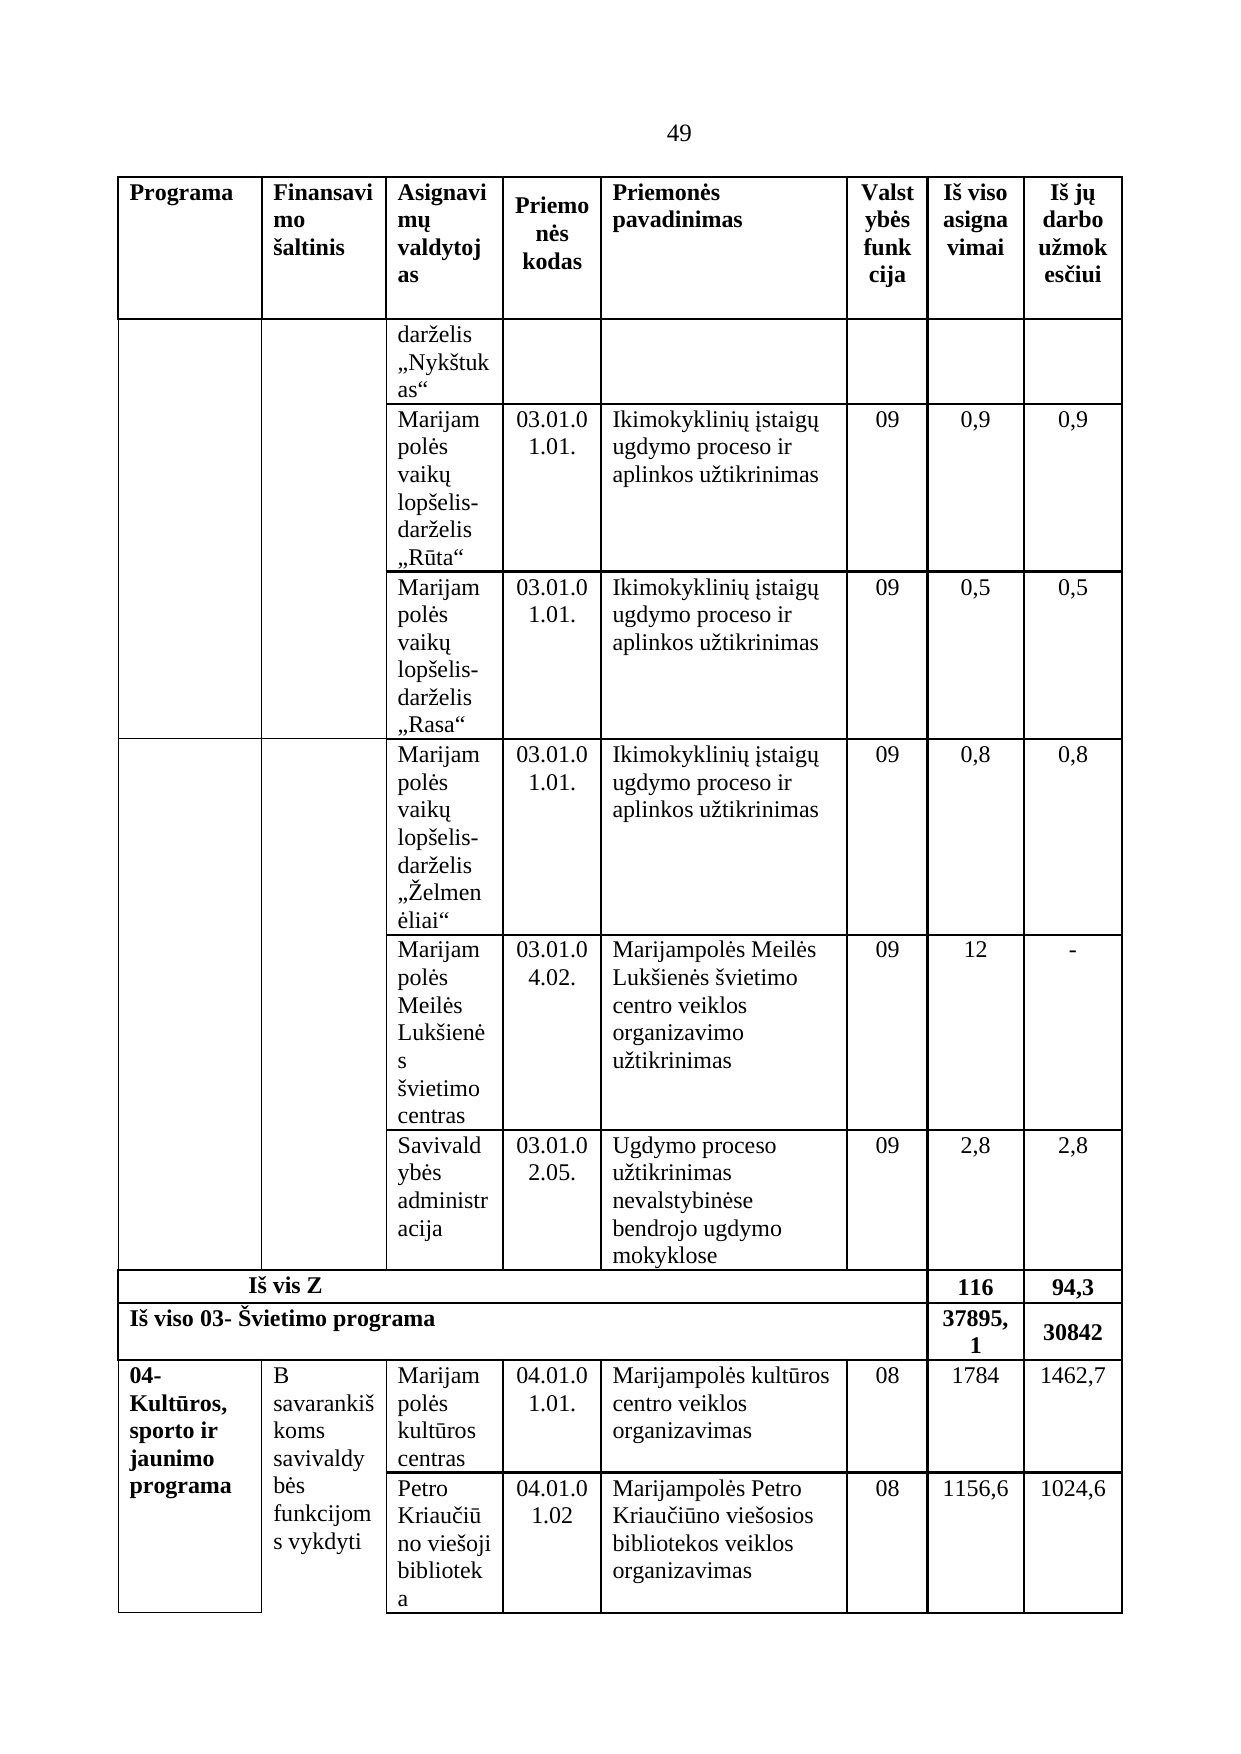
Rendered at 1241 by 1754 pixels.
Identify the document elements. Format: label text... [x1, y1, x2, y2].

table_cell 0,9 [929, 405, 1023, 570]
table_cell 116 [929, 1271, 1023, 1302]
table_cell [602, 320, 846, 403]
table_cell 09 [848, 936, 926, 1129]
table_cell [929, 320, 1023, 403]
table_cell [504, 320, 600, 403]
table_cell [262, 320, 386, 738]
table_cell 0,8 [929, 740, 1023, 933]
table_cell 0,5 [1025, 573, 1121, 738]
table_cell 37895,1 [929, 1304, 1023, 1359]
table_header Asignavimų valdytojas [387, 178, 502, 288]
table_cell Marijampolės kultūros centras [387, 1361, 502, 1471]
table_cell 08 [848, 1361, 926, 1471]
table_cell 09 [848, 405, 926, 570]
table_cell Ikimokyklinių įstaigų ugdymo proceso ir aplinkos užtikrinimas [602, 573, 846, 738]
table_cell Marijampolės vaikų lopšelis-darželis „Želmenėliai“ [387, 740, 502, 933]
table_cell B savarankiškoms savivaldybės funkcijoms vykdyti [262, 1361, 386, 1612]
table_header Programa [119, 178, 261, 288]
table_cell - [1025, 936, 1121, 1129]
table_cell Marijampolės kultūros centro veiklos organizavimas [602, 1361, 846, 1471]
table_cell 1156,6 [929, 1474, 1023, 1612]
table_cell 94,3 [1025, 1271, 1121, 1302]
table_cell 03.01.02.05. [504, 1131, 600, 1269]
table_cell [1025, 320, 1121, 403]
table_cell [262, 739, 386, 1269]
table_cell [119, 288, 261, 318]
table_cell [504, 288, 600, 318]
table_cell [848, 288, 926, 318]
table_cell Marijampolės Petro Kriaučiūno viešosios bibliotekos veiklos organizavimas [602, 1474, 846, 1612]
table_cell 1024,6 [1025, 1474, 1121, 1612]
table_cell Savivaldybės administracija [387, 1131, 502, 1269]
table_cell 1784 [929, 1361, 1023, 1471]
table_cell 09 [848, 573, 926, 738]
table_cell Marijampolės vaikų lopšelis-darželis „Rasa“ [387, 573, 502, 738]
table_cell 1462,7 [1025, 1361, 1121, 1471]
table_cell 12 [929, 936, 1023, 1129]
table_cell [848, 320, 926, 403]
table_cell 2,8 [929, 1131, 1023, 1269]
table_cell Petro Kriaučiūno viešoji biblioteka [387, 1474, 502, 1612]
table_cell 2,8 [1025, 1131, 1121, 1269]
table_cell Ikimokyklinių įstaigų ugdymo proceso ir aplinkos užtikrinimas [602, 740, 846, 933]
table_cell [387, 288, 502, 318]
table_header Iš viso asignavimai [929, 178, 1023, 318]
table_cell darželis „Nykštukas“ [387, 320, 502, 403]
table_cell 03.01.01.01. [504, 405, 600, 570]
table_cell 09 [848, 1131, 926, 1269]
table_cell 04.01.01.02 [504, 1474, 600, 1612]
table_header Valstybės funkcija [848, 178, 926, 288]
table_cell 09 [848, 740, 926, 933]
table_cell 0,5 [929, 573, 1023, 738]
table_header Priemonės kodas [504, 178, 600, 288]
table_cell Ugdymo proceso užtikrinimas nevalstybinėse bendrojo ugdymo mokyklose [602, 1131, 846, 1269]
table_cell [119, 320, 261, 738]
table_cell 03.01.01.01. [504, 740, 600, 933]
table_cell Iš vis Z [119, 1271, 926, 1302]
table_cell Marijampolės vaikų lopšelis-darželis „Rūta“ [387, 405, 502, 570]
table_cell 0,9 [1025, 405, 1121, 570]
table_header Priemonės pavadinimas [602, 178, 846, 288]
table_cell 04- Kultūros, sporto ir jaunimo programa [119, 1361, 261, 1612]
table_cell [119, 739, 261, 1269]
table_cell [602, 288, 846, 318]
table_header Iš jų darbo užmokesčiui [1025, 178, 1121, 318]
table_cell [263, 288, 385, 318]
table_cell Ikimokyklinių įstaigų ugdymo proceso ir aplinkos užtikrinimas [602, 405, 846, 570]
table_cell Marijampolės Meilės Lukšienės švietimo centro veiklos organizavimo užtikrinimas [602, 936, 846, 1129]
table_cell 0,8 [1025, 740, 1121, 933]
table_cell Marijampolės Meilės Lukšienės švietimo centras [387, 936, 502, 1129]
table_cell 03.01.04.02. [504, 936, 600, 1129]
table_cell 30842 [1025, 1304, 1121, 1359]
table_header Finansavimo šaltinis [263, 178, 385, 288]
table_cell 08 [848, 1474, 926, 1612]
table_cell 03.01.01.01. [504, 573, 600, 738]
table_cell 04.01.01.01. [504, 1361, 600, 1471]
table_cell Iš viso 03- Švietimo programa [119, 1304, 926, 1359]
